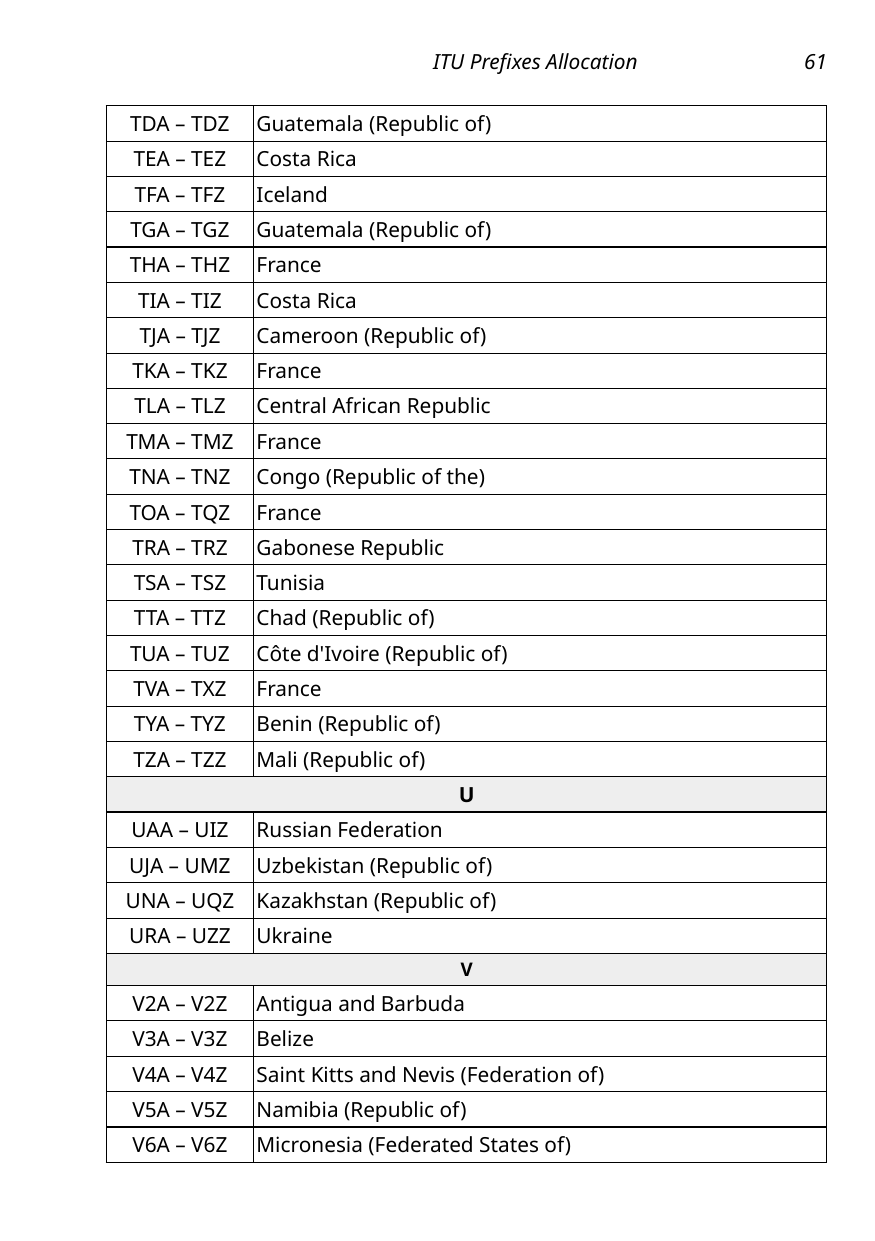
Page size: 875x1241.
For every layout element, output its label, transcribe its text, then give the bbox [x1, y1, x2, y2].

table_cell TGA – TGZ [107, 212, 253, 246]
table_cell TKA – TKZ [107, 354, 253, 388]
table_cell Chad (Republic of) [254, 601, 826, 635]
table_cell Antigua and Barbuda [254, 986, 826, 1020]
table_cell Kazakhstan (Republic of) [254, 883, 826, 917]
table_cell THA – THZ [107, 248, 253, 282]
table_cell Iceland [254, 177, 826, 211]
table_cell Benin (Republic of) [254, 707, 826, 741]
table_cell V3A – V3Z [107, 1021, 253, 1056]
table_cell V5A – V5Z [107, 1092, 253, 1126]
table_cell Ukraine [254, 919, 826, 953]
table_cell Mali (Republic of) [254, 742, 826, 776]
table_cell France [254, 248, 826, 282]
table_cell TTA – TTZ [107, 601, 253, 635]
table_cell France [254, 495, 826, 529]
table_cell TOA – TQZ [107, 495, 253, 529]
table_cell Central African Republic [254, 389, 826, 423]
table_cell TLA – TLZ [107, 389, 253, 423]
table_cell France [254, 354, 826, 388]
table_cell UNA – UQZ [107, 883, 253, 917]
table_cell Guatemala (Republic of) [254, 106, 826, 141]
table_cell URA – UZZ [107, 919, 253, 953]
table_cell Côte d'Ivoire (Republic of) [254, 636, 826, 670]
table_cell France [254, 671, 826, 706]
table_cell U [107, 777, 826, 811]
table_cell Gabonese Republic [254, 530, 826, 564]
table_cell TZA – TZZ [107, 742, 253, 776]
table_cell V [107, 954, 826, 985]
table_cell V2A – V2Z [107, 986, 253, 1020]
table_cell TVA – TXZ [107, 671, 253, 706]
table_cell TRA – TRZ [107, 530, 253, 564]
table_cell France [254, 424, 826, 458]
table_cell Micronesia (Federated States of) [254, 1128, 826, 1162]
table_cell Guatemala (Republic of) [254, 212, 826, 246]
table_cell Belize [254, 1021, 826, 1056]
table_cell TMA – TMZ [107, 424, 253, 458]
table_cell UAA – UIZ [107, 813, 253, 847]
table_cell UJA – UMZ [107, 848, 253, 882]
table_cell Saint Kitts and Nevis (Federation of) [254, 1057, 826, 1091]
table_cell Namibia (Republic of) [254, 1092, 826, 1126]
table_cell TYA – TYZ [107, 707, 253, 741]
table_cell TUA – TUZ [107, 636, 253, 670]
table_cell TFA – TFZ [107, 177, 253, 211]
table_cell Uzbekistan (Republic of) [254, 848, 826, 882]
table_cell Costa Rica [254, 142, 826, 176]
table_cell TJA – TJZ [107, 318, 253, 352]
table_cell V4A – V4Z [107, 1057, 253, 1091]
table_cell TEA – TEZ [107, 142, 253, 176]
table_cell Costa Rica [254, 283, 826, 317]
table_cell TDA – TDZ [107, 106, 253, 141]
table_cell TNA – TNZ [107, 459, 253, 494]
table_cell Tunisia [254, 565, 826, 599]
table_cell V6A – V6Z [107, 1128, 253, 1162]
table_cell Congo (Republic of the) [254, 459, 826, 494]
table_cell Russian Federation [254, 813, 826, 847]
table_cell Cameroon (Republic of) [254, 318, 826, 352]
table_cell TSA – TSZ [107, 565, 253, 599]
table_cell TIA – TIZ [107, 283, 253, 317]
